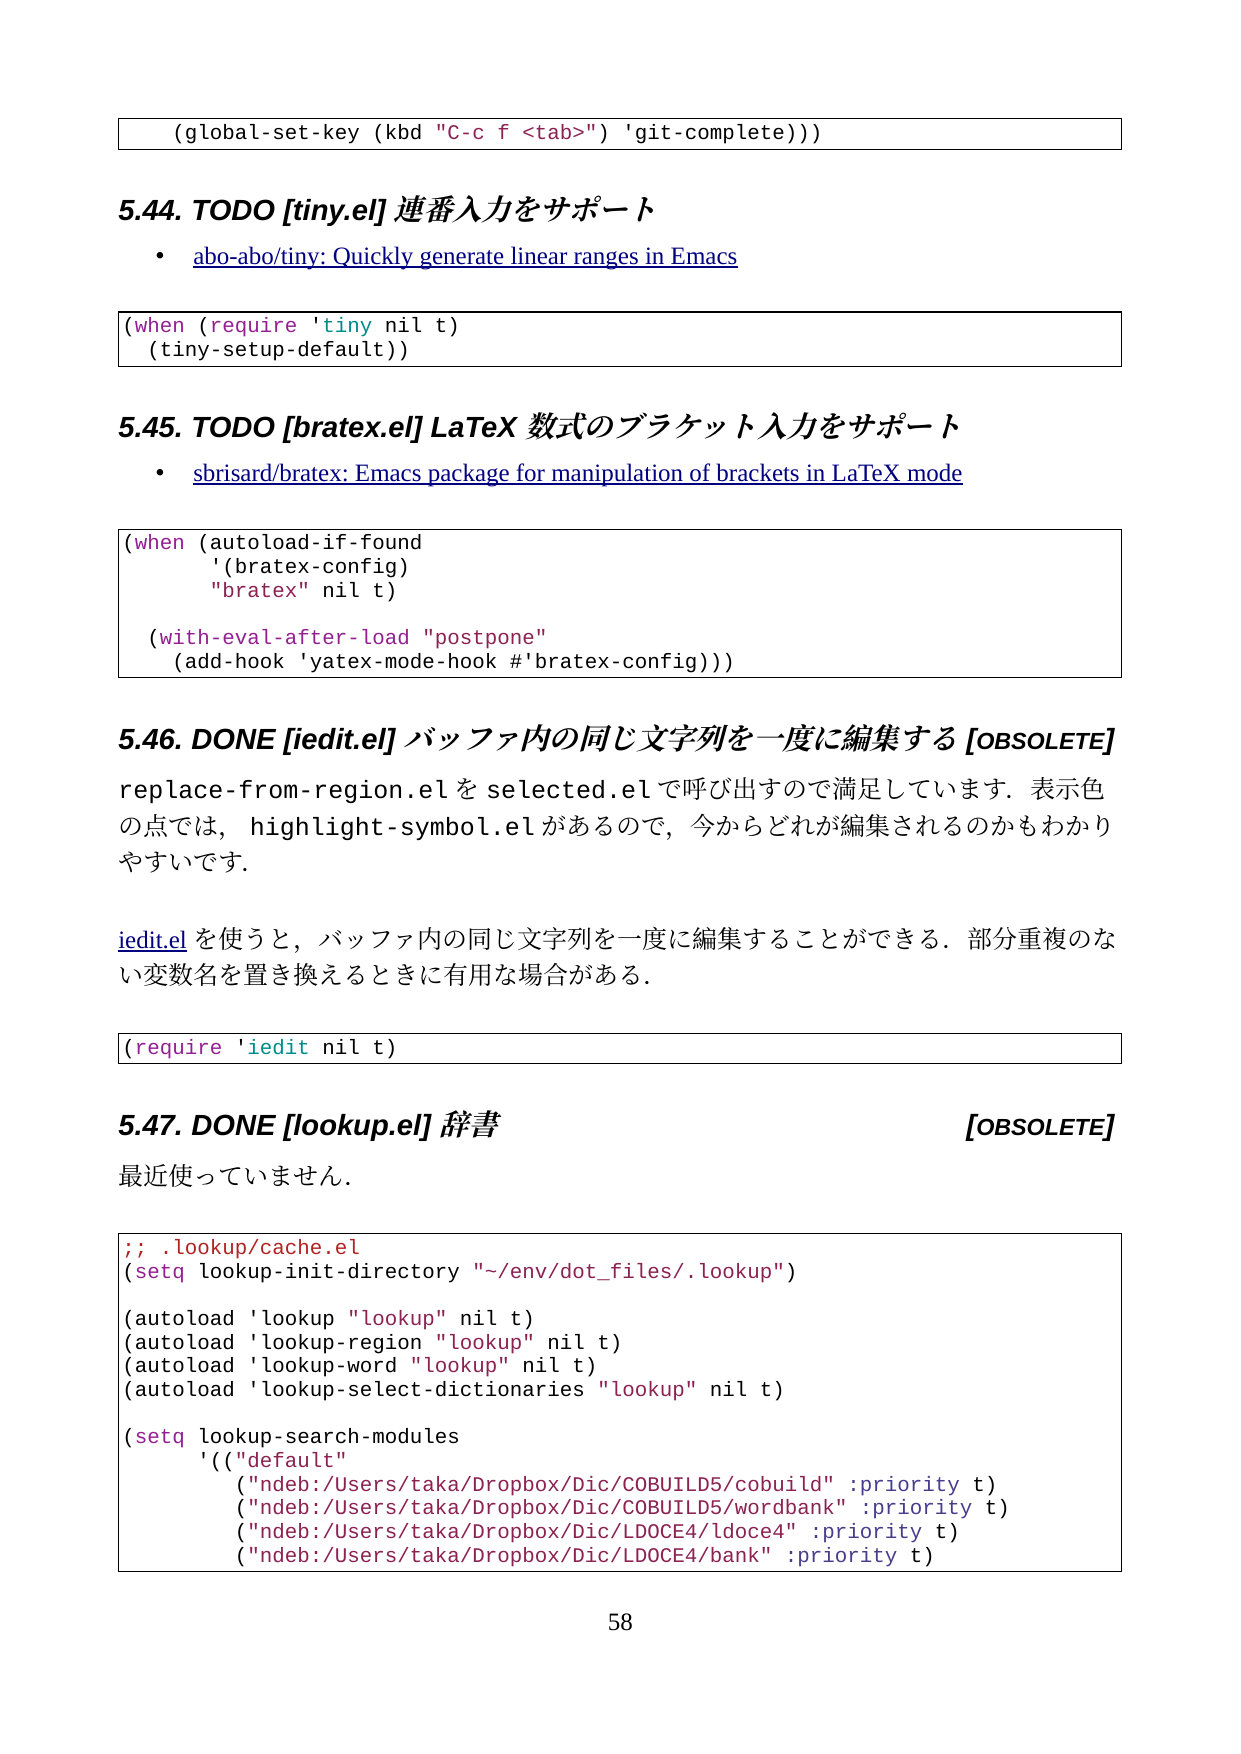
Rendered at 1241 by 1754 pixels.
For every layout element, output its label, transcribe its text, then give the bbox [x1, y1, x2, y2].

text 最近使っていません． [118, 1156, 1122, 1221]
text (autoload 'lookup "lookup" nil t) [119, 1304, 1121, 1328]
subtitle DONE [lookup.el] 辞書 [obsolete] [118, 1102, 1122, 1144]
subtitle DONE [iedit.el] バッファ内の同じ文字列を一度に編集する [obsolete] [118, 716, 1122, 757]
text ("ndeb:/Users/taka/Dropbox/Dic/COBUILD5/wordbank" :priority t) [119, 1493, 1121, 1517]
text '(("default" [119, 1446, 1121, 1470]
text (add-hook 'yatex-mode-hook #'bratex-config))) [119, 647, 1121, 677]
text (when (autoload-if-found [119, 530, 1121, 552]
text ("ndeb:/Users/taka/Dropbox/Dic/LDOCE4/bank" :priority t) [119, 1541, 1121, 1571]
text (with-eval-after-load "postpone" [119, 623, 1121, 647]
text ("ndeb:/Users/taka/Dropbox/Dic/LDOCE4/ldoce4" :priority t) [119, 1517, 1121, 1541]
text (setq lookup-search-modules [119, 1422, 1121, 1446]
list sbrisard/bratex: Emacs package for manipulation of brackets in LaTeX mode [156, 458, 1122, 516]
list abo-abo/tiny: Quickly generate linear ranges in Emacs [156, 241, 1122, 299]
text (require 'iedit nil t) [119, 1034, 1121, 1063]
text (tiny-setup-default)) [119, 335, 1121, 366]
text ;; .lookup/cache.el [119, 1234, 1121, 1257]
text (autoload 'lookup-select-dictionaries "lookup" nil t) [119, 1375, 1121, 1399]
text "bratex" nil t) [119, 576, 1121, 599]
text (global-set-key (kbd "C-c f <tab>") 'git-complete))) [119, 119, 1121, 149]
text (autoload 'lookup-word "lookup" nil t) [119, 1352, 1121, 1375]
text (setq lookup-init-directory "~/env/dot_files/.lookup") [119, 1257, 1121, 1281]
text replace-from-region.el を selected.el で呼び出すので満足しています．表示色の点では， highlight-symbol.el があるので，今からどれが編集されるのかもわかりやすいです． [118, 770, 1122, 907]
subtitle TODO [bratex.el] LaTeX 数式のブラケット入力をサポート [118, 404, 1122, 446]
text '(bratex-config) [119, 552, 1121, 576]
subtitle TODO [tiny.el] 連番入力をサポート [118, 187, 1122, 229]
text ("ndeb:/Users/taka/Dropbox/Dic/COBUILD5/cobuild" :priority t) [119, 1470, 1121, 1493]
text (autoload 'lookup-region "lookup" nil t) [119, 1328, 1121, 1352]
text (when (require 'tiny nil t) [119, 313, 1121, 335]
text iedit.el を使うと，バッファ内の同じ文字列を一度に編集することができる．部分重複のない変数名を置き換えるときに有用な場合がある． [118, 920, 1122, 1020]
